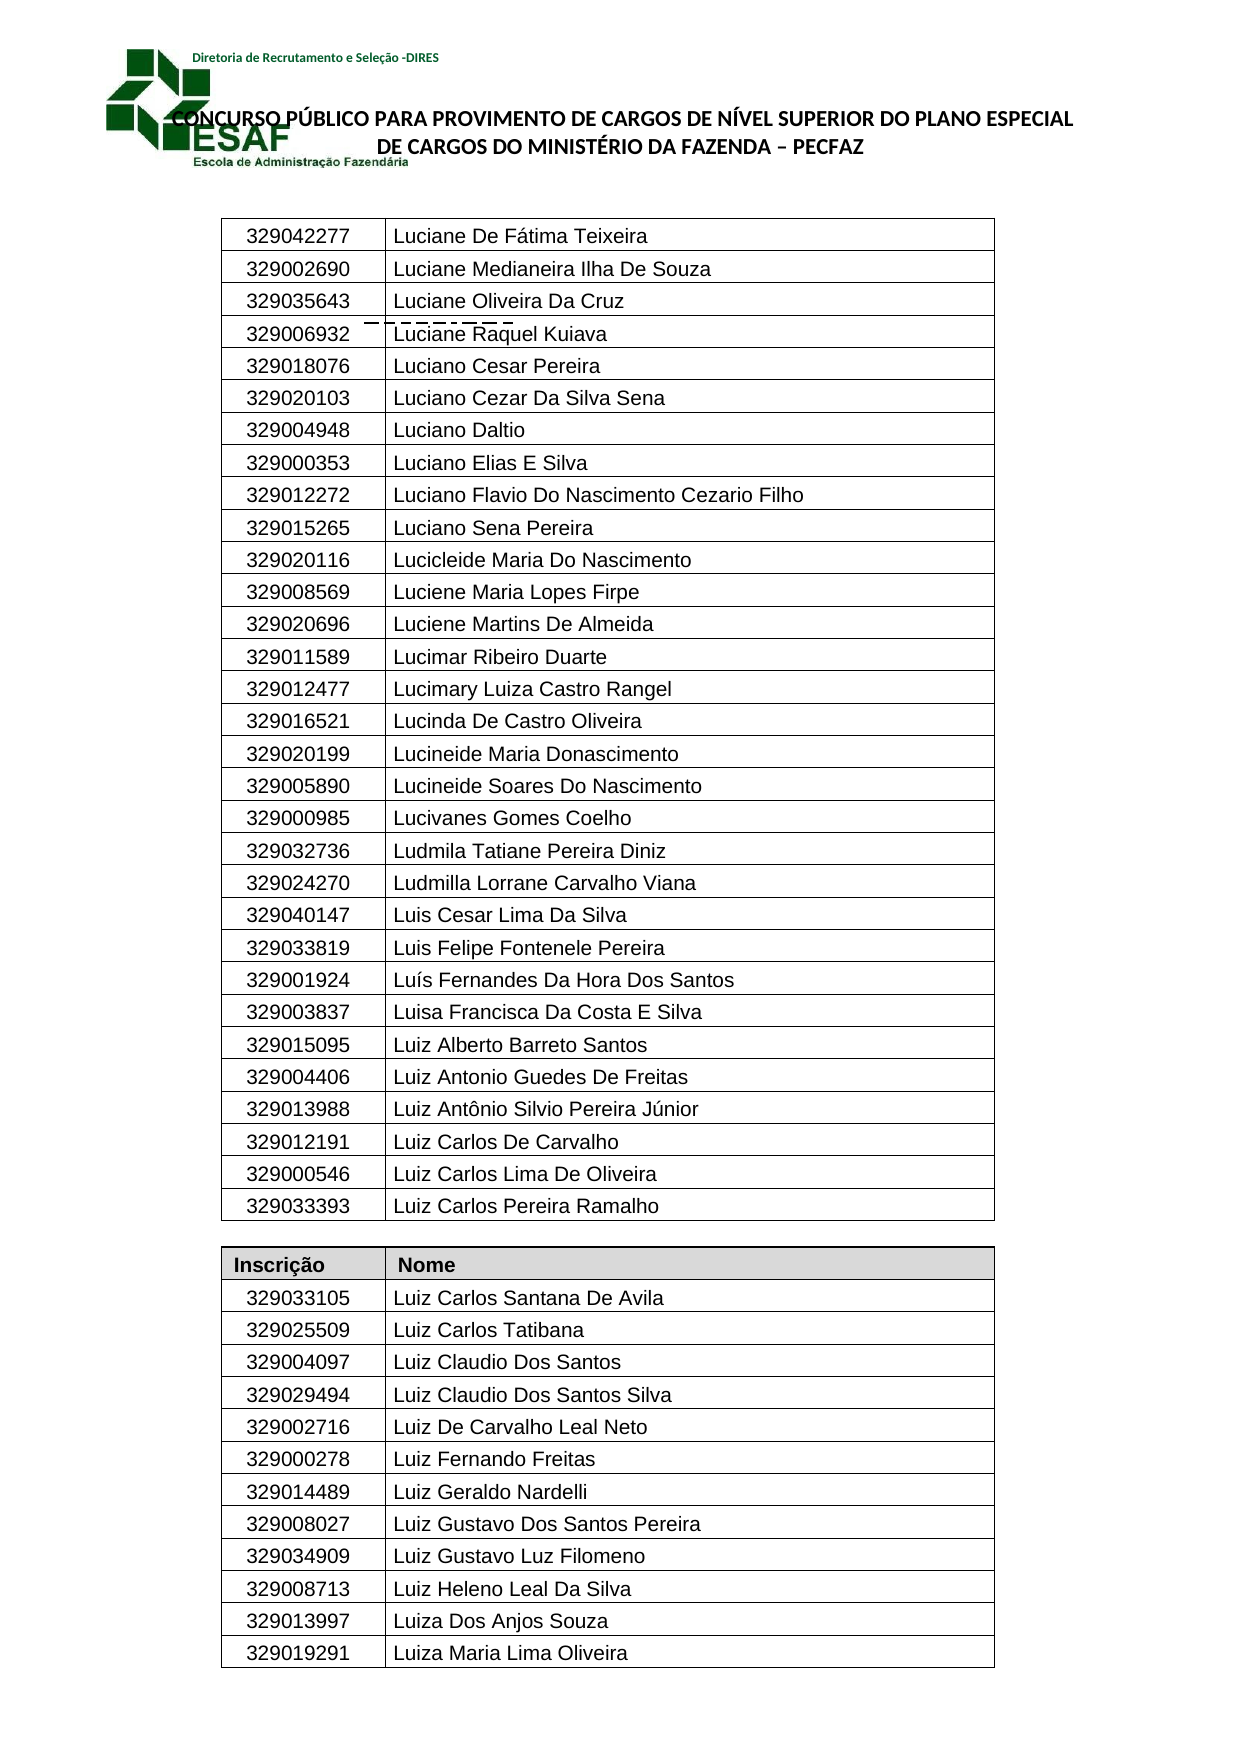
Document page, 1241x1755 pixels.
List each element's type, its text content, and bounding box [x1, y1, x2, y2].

table_cell Luiz Heleno Leal Da Silva [386, 1571, 994, 1602]
table_cell Lucivanes Gomes Coelho [386, 801, 994, 832]
table_cell Luiz Claudio Dos Santos [386, 1345, 994, 1376]
table_cell 329008713 [222, 1571, 385, 1602]
table_cell Luciene Martins De Almeida [386, 607, 994, 638]
table_cell Luciane Raquel Kuiava [386, 316, 994, 347]
table_cell 329002690 [222, 251, 385, 282]
table_cell 329025509 [222, 1312, 385, 1343]
table_cell Luiz De Carvalho Leal Neto [386, 1409, 994, 1441]
table_cell Luciano Sena Pereira [386, 510, 994, 541]
table_cell 329033819 [222, 930, 385, 961]
table_cell Luiz Geraldo Nardelli [386, 1474, 994, 1505]
table_cell Luciano Cezar Da Silva Sena [386, 380, 994, 412]
table_cell 329020103 [222, 380, 385, 412]
table_cell Luiz Carlos De Carvalho [386, 1124, 994, 1155]
table_cell Luiz Carlos Lima De Oliveira [386, 1156, 994, 1187]
table_cell Luciene Maria Lopes Firpe [386, 574, 994, 606]
table_cell 329013997 [222, 1603, 385, 1634]
table_cell Lucinda De Castro Oliveira [386, 704, 994, 735]
table_cell 329005890 [222, 768, 385, 799]
table_cell Lucineide Maria Donascimento [386, 736, 994, 767]
table_cell 329014489 [222, 1474, 385, 1505]
table_cell 329033105 [222, 1280, 385, 1311]
table_cell 329032736 [222, 833, 385, 864]
table_cell 329029494 [222, 1377, 385, 1408]
table_cell 329001924 [222, 962, 385, 993]
table_cell 329035643 [222, 283, 385, 315]
table_cell 329000353 [222, 445, 385, 476]
table_cell 329012191 [222, 1124, 385, 1155]
table_cell 329020116 [222, 542, 385, 573]
table_cell Luciano Cesar Pereira [386, 348, 994, 379]
table_cell Ludmilla Lorrane Carvalho Viana [386, 865, 994, 897]
table_cell Ludmila Tatiane Pereira Diniz [386, 833, 994, 864]
table_cell Luiz Carlos Santana De Avila [386, 1280, 994, 1311]
table_cell 329033393 [222, 1189, 385, 1220]
table_cell 329004948 [222, 413, 385, 444]
table_cell 329000985 [222, 801, 385, 832]
table_cell Luciane Oliveira Da Cruz [386, 283, 994, 315]
table_header Inscrição [222, 1248, 385, 1279]
table_cell 329020696 [222, 607, 385, 638]
table_cell Lucicleide Maria Do Nascimento [386, 542, 994, 573]
table_cell 329016521 [222, 704, 385, 735]
table_cell Luiz Carlos Pereira Ramalho [386, 1189, 994, 1220]
table_cell Luciane Medianeira Ilha De Souza [386, 251, 994, 282]
table_cell 329018076 [222, 348, 385, 379]
table_cell 329004097 [222, 1345, 385, 1376]
table_cell Luisa Francisca Da Costa E Silva [386, 995, 994, 1026]
table_cell Luis Felipe Fontenele Pereira [386, 930, 994, 961]
table_cell Luiza Dos Anjos Souza [386, 1603, 994, 1634]
table_cell Luiz Alberto Barreto Santos [386, 1027, 994, 1058]
table_cell 329012477 [222, 671, 385, 703]
table_cell Luiz Carlos Tatibana [386, 1312, 994, 1343]
table_cell Luiz Antonio Guedes De Freitas [386, 1059, 994, 1091]
table_cell Luiz Fernando Freitas [386, 1442, 994, 1473]
table_cell Luís Fernandes Da Hora Dos Santos [386, 962, 994, 993]
table_cell 329020199 [222, 736, 385, 767]
table_cell 329015095 [222, 1027, 385, 1058]
table_cell Lucimar Ribeiro Duarte [386, 639, 994, 670]
table_cell Luciano Flavio Do Nascimento Cezario Filho [386, 477, 994, 509]
table_cell 329042277 [222, 219, 385, 250]
table_cell Lucimary Luiza Castro Rangel [386, 671, 994, 703]
table_cell 329015265 [222, 510, 385, 541]
table_cell 329002716 [222, 1409, 385, 1441]
table_cell Luciano Elias E Silva [386, 445, 994, 476]
table_cell 329012272 [222, 477, 385, 509]
table_cell 329011589 [222, 639, 385, 670]
table_header Nome [386, 1248, 994, 1279]
table_cell Luiz Gustavo Luz Filomeno [386, 1539, 994, 1570]
table_cell Luciano Daltio [386, 413, 994, 444]
table_cell 329040147 [222, 898, 385, 929]
table_cell 329034909 [222, 1539, 385, 1570]
table_cell Luiz Gustavo Dos Santos Pereira [386, 1506, 994, 1537]
table_cell 329019291 [222, 1636, 385, 1667]
table_cell Luis Cesar Lima Da Silva [386, 898, 994, 929]
table_cell 329008027 [222, 1506, 385, 1537]
table_cell Luiz Claudio Dos Santos Silva [386, 1377, 994, 1408]
table_cell Luiz Antônio Silvio Pereira Júnior [386, 1092, 994, 1123]
table_cell 329004406 [222, 1059, 385, 1091]
table_cell 329013988 [222, 1092, 385, 1123]
table_cell Luiza Maria Lima Oliveira [386, 1636, 994, 1667]
table_cell 329000278 [222, 1442, 385, 1473]
table_cell 329003837 [222, 995, 385, 1026]
table_cell Luciane De Fátima Teixeira [386, 219, 994, 250]
table_cell Lucineide Soares Do Nascimento [386, 768, 994, 799]
table_cell 329008569 [222, 574, 385, 606]
table_cell 329024270 [222, 865, 385, 897]
table_cell 329000546 [222, 1156, 385, 1187]
table_cell 329006932 [222, 316, 385, 347]
